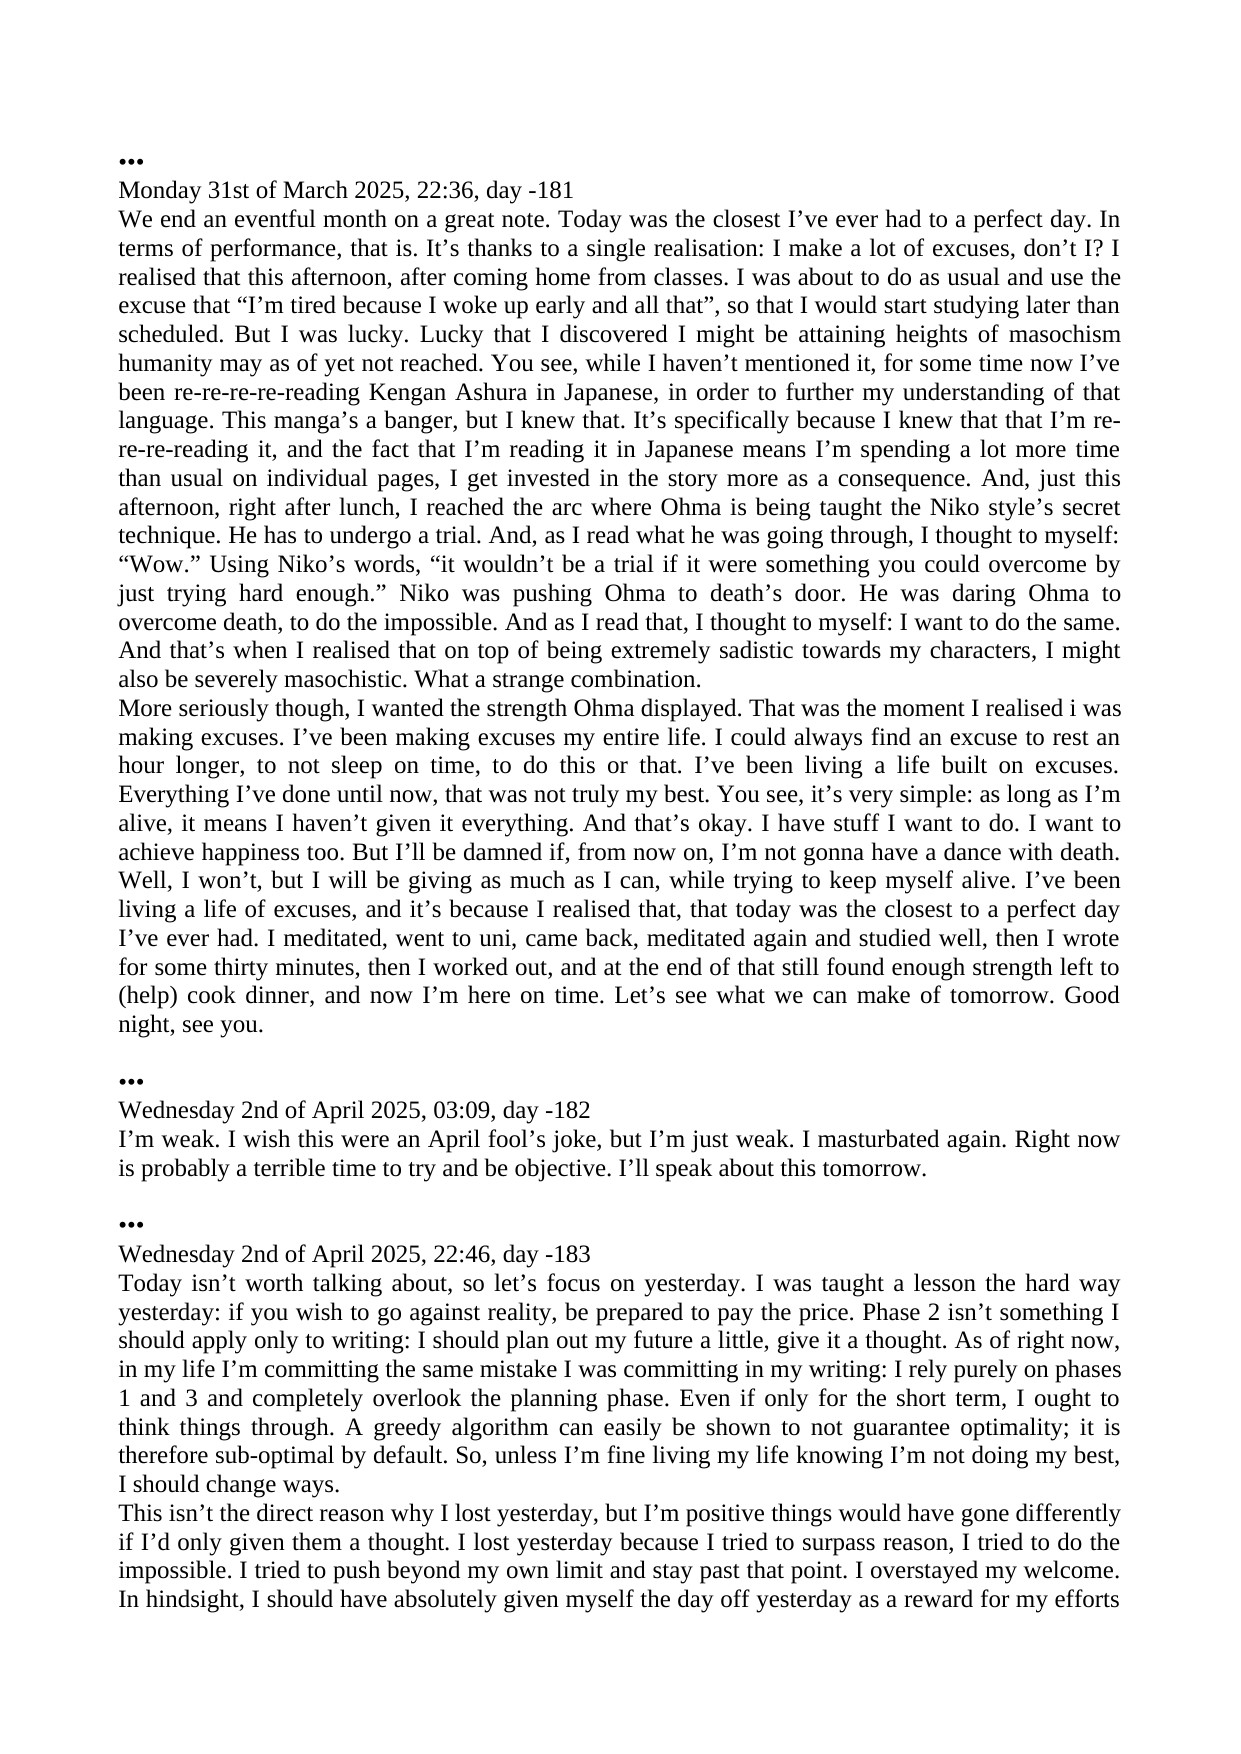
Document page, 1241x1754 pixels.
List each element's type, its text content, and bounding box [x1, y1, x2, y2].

text This isn’t the direct reason why I lost yesterday, but I’m positive things would have gone differently if I’d only given them a thought. I lost yesterday because I tried to surpass reason, I tried to do the impossible. I tried to push beyond my own limit and stay past that point. I overstayed my welcome. In hindsight, I should have absolutely given myself the day off yesterday as a reward for my efforts [118, 1498, 1122, 1613]
text Wednesday 2nd of April 2025, 22:46, day -183 [118, 1239, 1122, 1268]
text ••• [118, 1067, 1122, 1096]
text Wednesday 2nd of April 2025, 03:09, day -182 [118, 1096, 1122, 1124]
text ••• [118, 147, 1122, 176]
text ••• [118, 1211, 1122, 1239]
text I’m weak. I wish this were an April fool’s joke, but I’m just weak. I masturbated again. Right now is probably a terrible time to try and be objective. I’ll speak about this tomorrow. [118, 1124, 1122, 1182]
text We end an eventful month on a great note. Today was the closest I’ve ever had to a perfect day. In terms of performance, that is. It’s thanks to a single realisation: I make a lot of excuses, don’t I? I realised that this afternoon, after coming home from classes. I was about to do as usual and use the excuse that “I’m tired because I woke up early and all that”, so that I would start studying later than scheduled. But I was lucky. Lucky that I discovered I might be attaining heights of masochism humanity may as of yet not reached. You see, while I haven’t mentioned it, for some time now I’ve been re-re-re-re-reading Kengan Ashura in Japanese, in order to further my understanding of that language. This manga’s a banger, but I knew that. It’s specifically because I knew that that I’m re-re-re-reading it, and the fact that I’m reading it in Japanese means I’m spending a lot more time than usual on individual pages, I get invested in the story more as a consequence. And, just this afternoon, right after lunch, I reached the arc where Ohma is being taught the Niko style’s secret technique. He has to undergo a trial. And, as I read what he was going through, I thought to myself: “Wow.” Using Niko’s words, “it wouldn’t be a trial if it were something you could overcome by just trying hard enough.” Niko was pushing Ohma to death’s door. He was daring Ohma to overcome death, to do the impossible. And as I read that, I thought to myself: I want to do the same. And that’s when I realised that on top of being extremely sadistic towards my characters, I might also be severely masochistic. What a strange combination. [118, 204, 1122, 693]
text Today isn’t worth talking about, so let’s focus on yesterday. I was taught a lesson the hard way yesterday: if you wish to go against reality, be prepared to pay the price. Phase 2 isn’t something I should apply only to writing: I should plan out my future a little, give it a thought. As of right now, in my life I’m committing the same mistake I was committing in my writing: I rely purely on phases 1 and 3 and completely overlook the planning phase. Even if only for the short term, I ought to think things through. A greedy algorithm can easily be shown to not guarantee optimality; it is therefore sub-optimal by default. So, unless I’m fine living my life knowing I’m not doing my best, I should change ways. [118, 1268, 1122, 1498]
text More seriously though, I wanted the strength Ohma displayed. That was the moment I realised i was making excuses. I’ve been making excuses my entire life. I could always find an excuse to rest an hour longer, to not sleep on time, to do this or that. I’ve been living a life built on excuses. Everything I’ve done until now, that was not truly my best. You see, it’s very simple: as long as I’m alive, it means I haven’t given it everything. And that’s okay. I have stuff I want to do. I want to achieve happiness too. But I’ll be damned if, from now on, I’m not gonna have a dance with death. Well, I won’t, but I will be giving as much as I can, while trying to keep myself alive. I’ve been living a life of excuses, and it’s because I realised that, that today was the closest to a perfect day I’ve ever had. I meditated, went to uni, came back, meditated again and studied well, then I wrote for some thirty minutes, then I worked out, and at the end of that still found enough strength left to (help) cook dinner, and now I’m here on time. Let’s see what we can make of tomorrow. Good night, see you. [118, 693, 1122, 1038]
text Monday 31st of March 2025, 22:36, day -181 [118, 176, 1122, 204]
